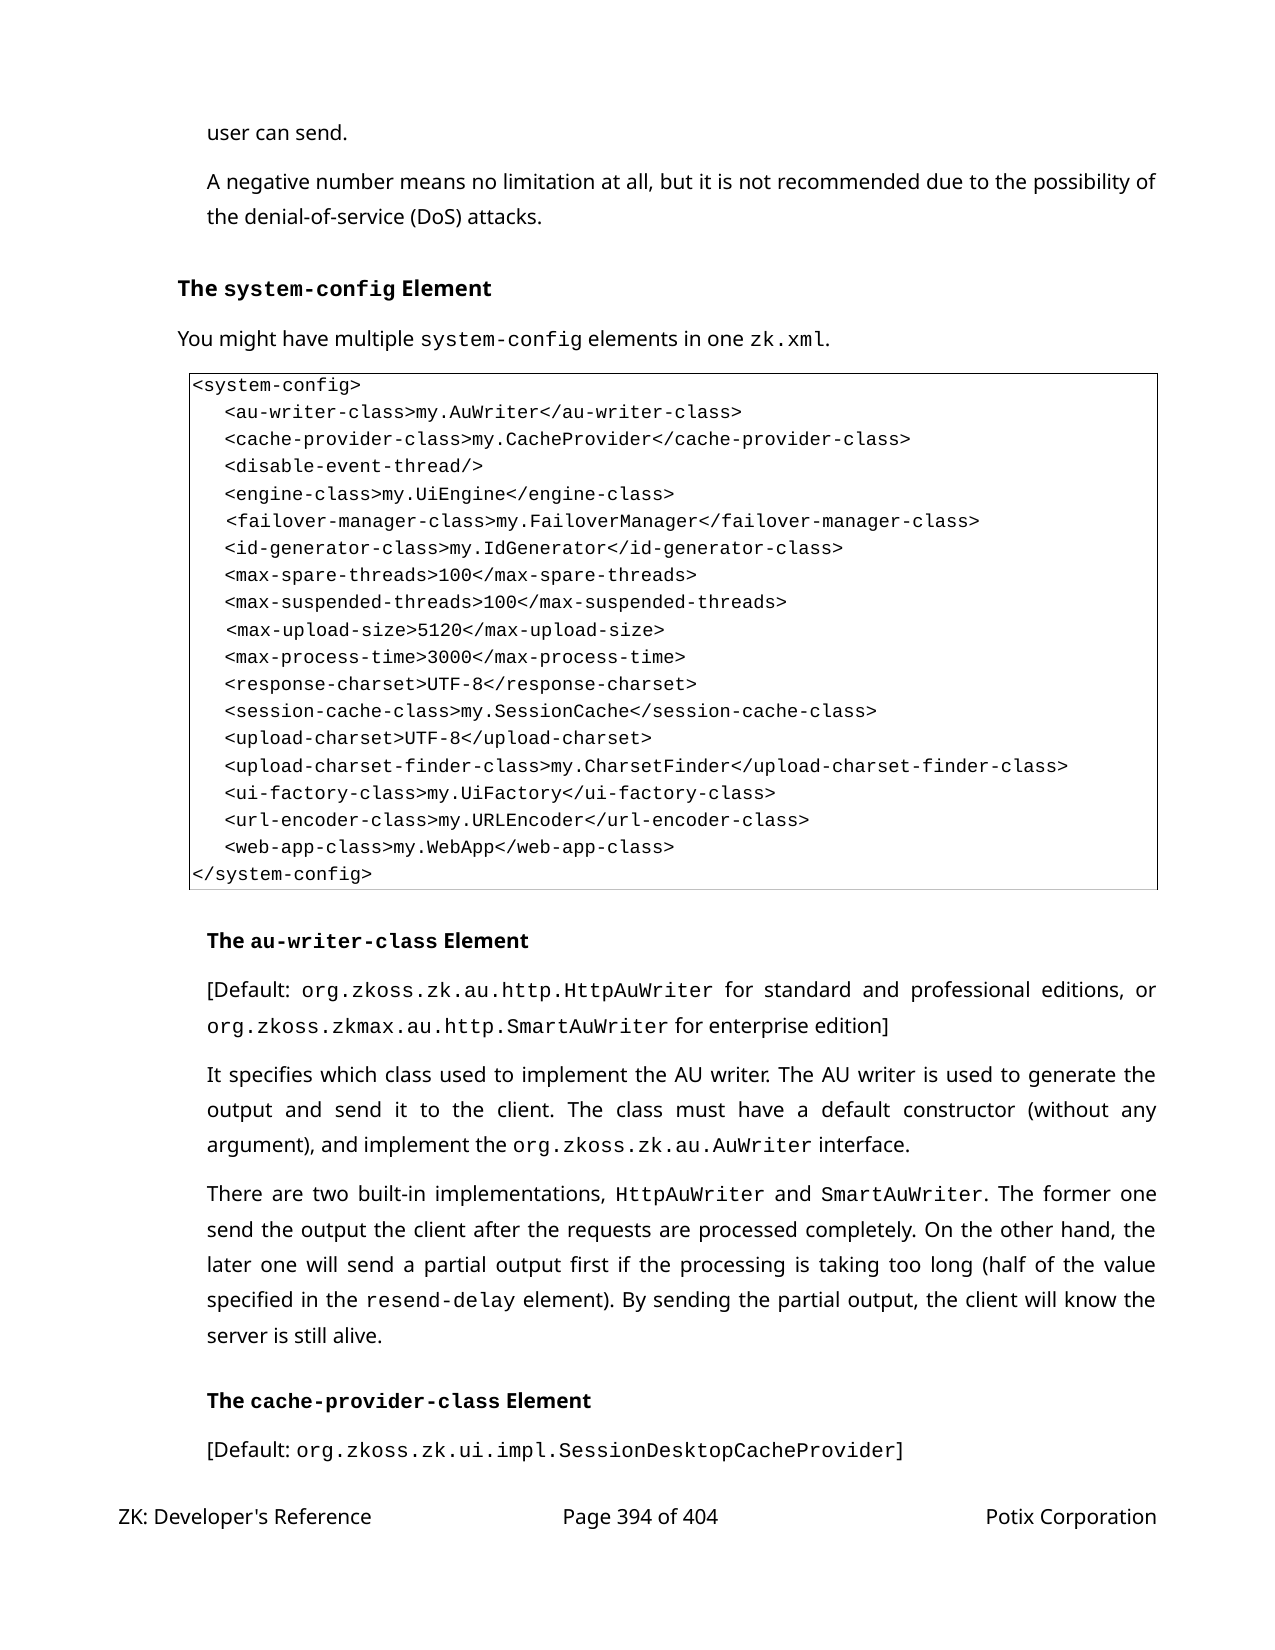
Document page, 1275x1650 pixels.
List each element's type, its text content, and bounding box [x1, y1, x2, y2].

text [Default: org.zkoss.zk.au.http.HttpAuWriter for standard and professional editions, or org.zkoss.zkmax.au.http.SmartAuWriter for enterprise edition] [207, 975, 1157, 1039]
text There are two built-in implementations, HttpAuWriter and SmartAuWriter. The former one send the output the client after the requests are processed completely. On the other hand, the later one will send a partial output first if the processing is taking too long (half of the value specified in the resend-delay element). By sending the partial output, the client will know the server is still alive. [207, 1179, 1157, 1349]
text A negative number means no limitation at all, but it is not recommended due to the possibility of the denial-of-service (DoS) attacks. [207, 167, 1157, 230]
subtitle The cache-provider-class Element [207, 1386, 1157, 1414]
text <upload-charset-finder-class>my.CharsetFinder</upload-charset-finder-class> [190, 753, 1157, 778]
text <system-config> [190, 374, 1157, 397]
text It specifies which class used to implement the AU writer. The AU writer is used to generate the output and send it to the client. The class must have a default constructor (without any argument), and implement the org.zkoss.zk.au.AuWriter interface. [207, 1060, 1157, 1159]
text <max-suspended-threads>100</max-suspended-threads> [190, 590, 1157, 614]
text <failover-manager-class>my.FailoverManager</failover-manager-class> [190, 509, 1157, 533]
text <cache-provider-class>my.CacheProvider</cache-provider-class> [190, 427, 1157, 451]
text <ui-factory-class>my.UiFactory</ui-factory-class> [190, 781, 1157, 805]
text <au-writer-class>my.AuWriter</au-writer-class> [190, 400, 1157, 424]
text </system-config> [190, 862, 1157, 889]
text <session-cache-class>my.SessionCache</session-cache-class> [190, 699, 1157, 723]
subtitle The au-writer-class Element [207, 926, 1157, 955]
text <upload-charset>UTF-8</upload-charset> [190, 726, 1157, 751]
text <disable-event-thread/> [190, 454, 1157, 479]
text <response-charset>UTF-8</response-charset> [190, 672, 1157, 696]
text <max-spare-threads>100</max-spare-threads> [190, 563, 1157, 587]
text <id-generator-class>my.IdGenerator</id-generator-class> [190, 536, 1157, 560]
text You might have multiple system-config elements in one zk.xml. [177, 324, 1157, 352]
text <web-app-class>my.WebApp</web-app-class> [190, 835, 1157, 859]
text [Default: org.zkoss.zk.ui.impl.SessionDesktopCacheProvider] [207, 1435, 1157, 1464]
subtitle The system-config Element [177, 273, 1157, 303]
text <engine-class>my.UiEngine</engine-class> [190, 482, 1157, 506]
text user can send. [207, 118, 1157, 146]
text <max-upload-size>5120</max-upload-size> [190, 617, 1157, 642]
text <max-process-time>3000</max-process-time> [190, 645, 1157, 669]
text <url-encoder-class>my.URLEncoder</url-encoder-class> [190, 808, 1157, 832]
